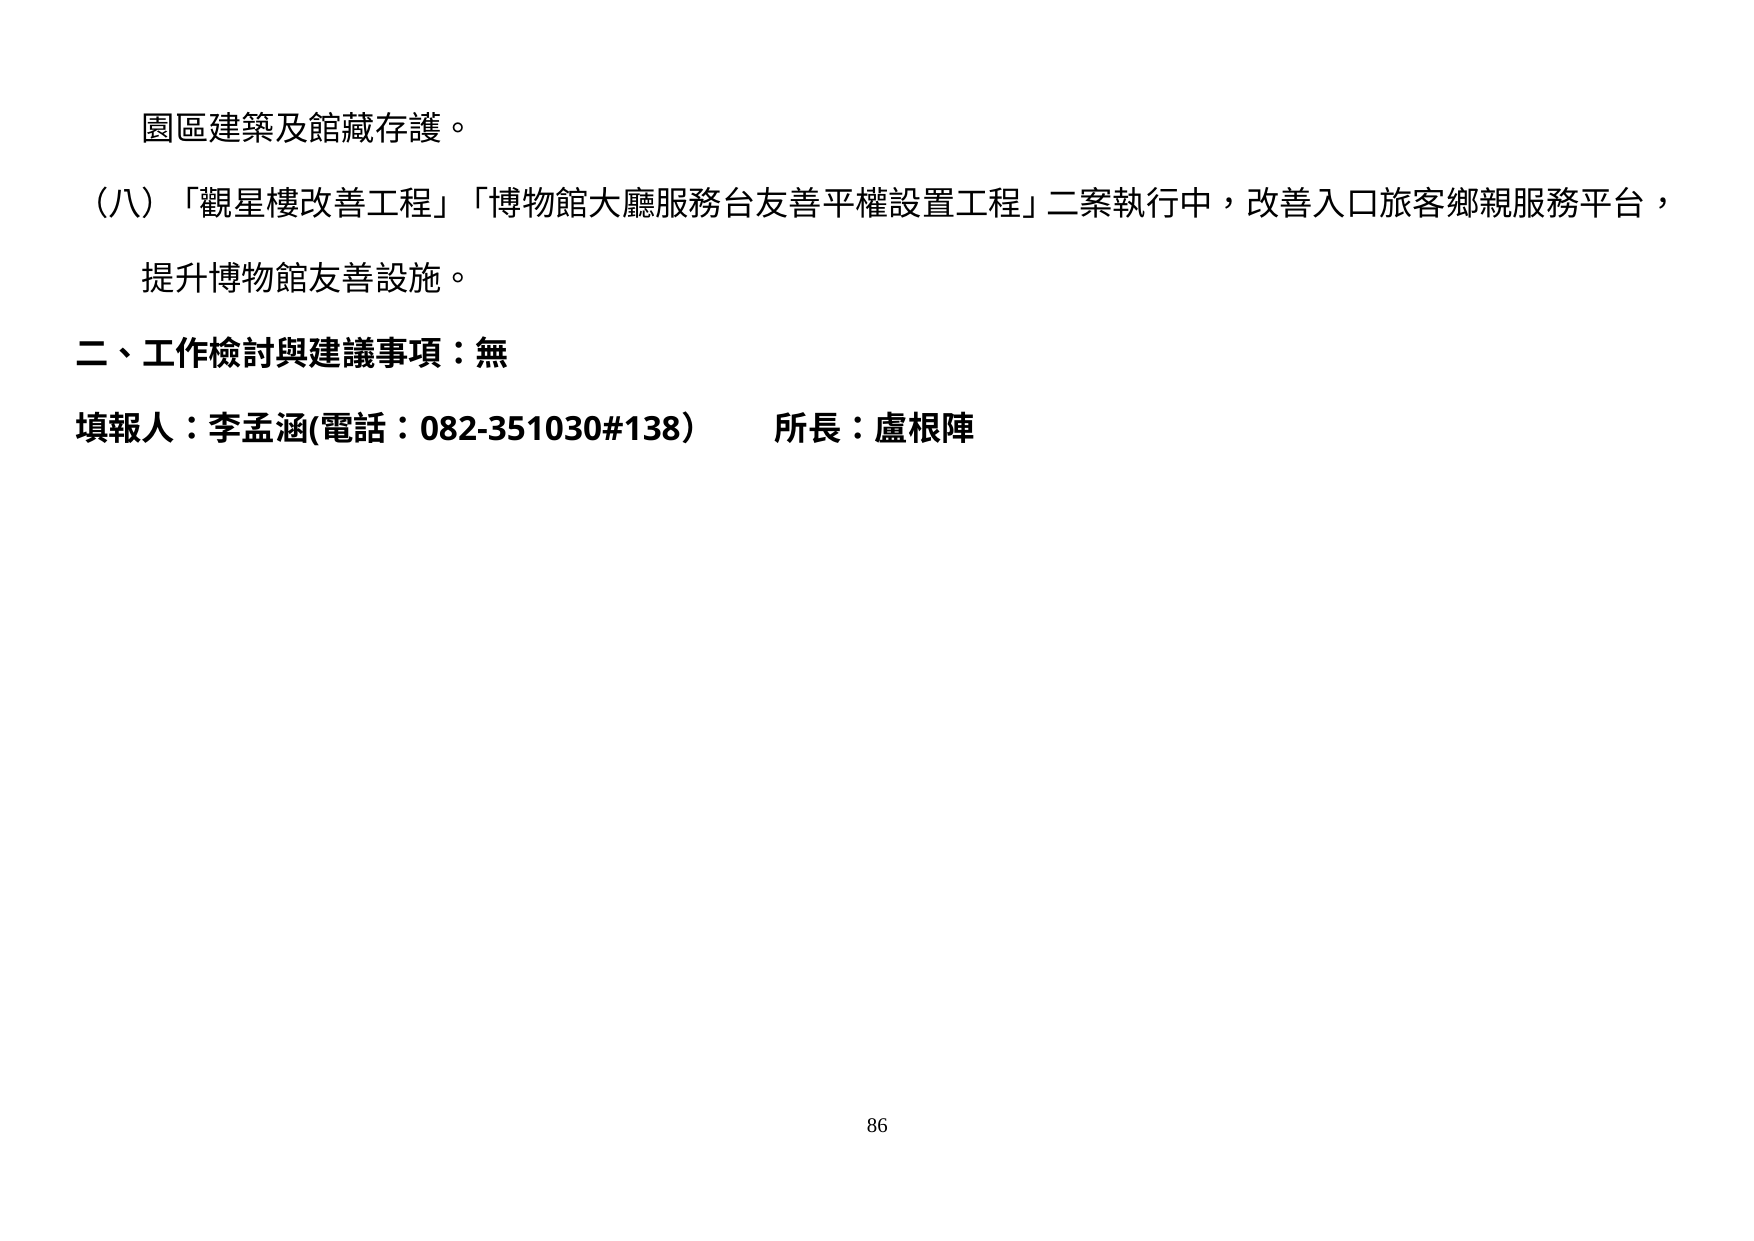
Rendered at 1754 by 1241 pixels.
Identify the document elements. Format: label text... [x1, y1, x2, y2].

list 工作檢討與建議事項：無 [75, 313, 1679, 388]
list 園區建築及館藏存護。 [75, 88, 1679, 163]
list 「觀星樓改善工程」 「博物館大廳服務台友善平權設置工程」二案執行中，改善入口旅客鄉親服務平台，提升博物館友善設施。 [75, 163, 1679, 313]
text 填報人：李孟涵(電話：082-351030#138） 所長：盧根陣 [75, 388, 1679, 463]
